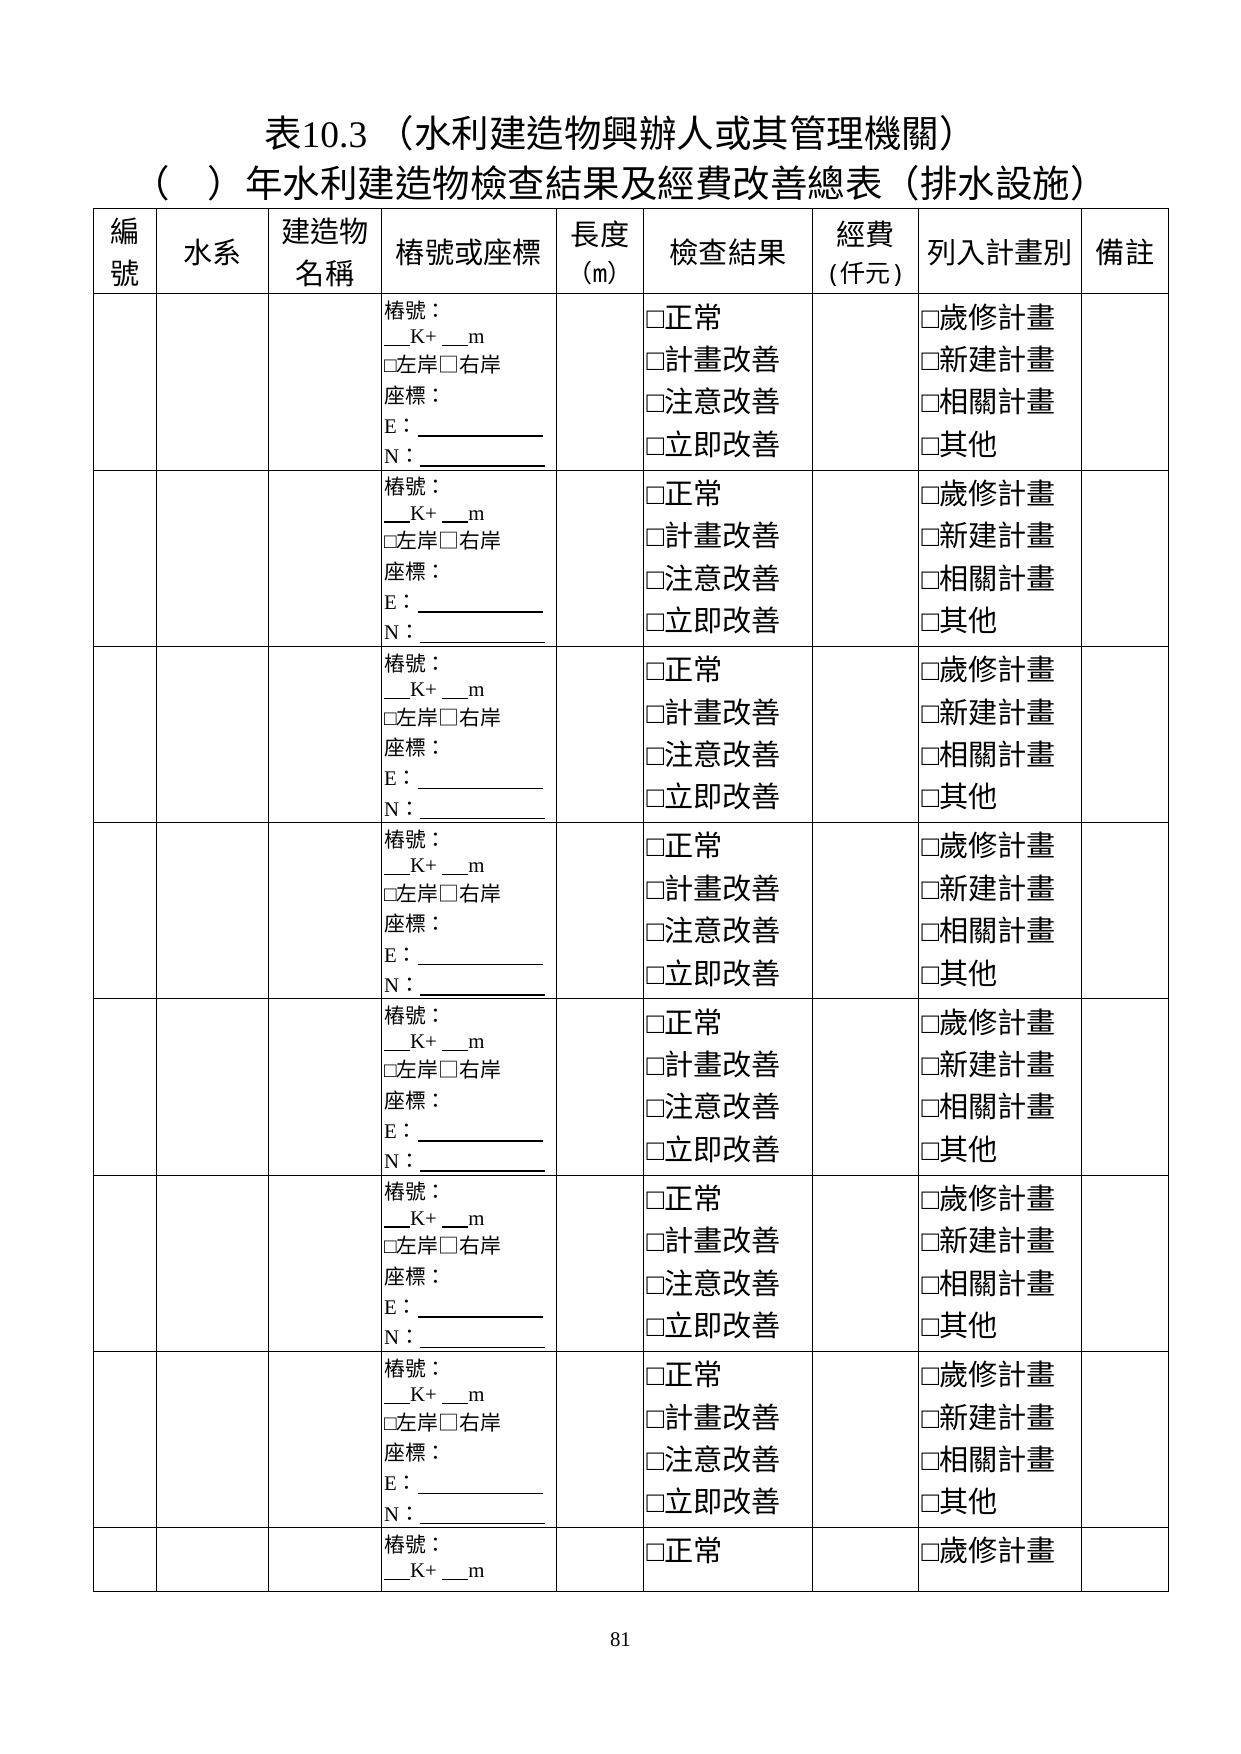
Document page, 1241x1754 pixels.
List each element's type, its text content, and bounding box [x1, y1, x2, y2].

table_header 編號 [94, 209, 156, 293]
table_cell [813, 1176, 918, 1351]
table_cell [1082, 1528, 1168, 1591]
table_cell □正常 □計畫改善 □注意改善 □立即改善 [644, 1176, 812, 1351]
table_cell □正常 □計畫改善 □注意改善 □立即改善 [644, 471, 812, 646]
table_cell □正常 □計畫改善 □注意改善 □立即改善 [644, 1352, 812, 1527]
table_cell [94, 823, 156, 998]
table_header 備註 [1082, 209, 1168, 293]
table_header 列入計畫別 [919, 209, 1081, 293]
table_cell [157, 471, 268, 646]
table_cell [1082, 823, 1168, 998]
table_header 檢查結果 [644, 209, 812, 293]
table_cell □歲修計畫 □新建計畫 □相關計畫 □其他 [919, 1176, 1081, 1351]
table_cell [94, 999, 156, 1174]
table_cell [1082, 471, 1168, 646]
table_header 水系 [157, 209, 268, 293]
table_cell □歲修計畫 □新建計畫 □相關計畫 □其他 [919, 999, 1081, 1174]
table_cell □歲修計畫 □新建計畫 □相關計畫 □其他 [919, 294, 1081, 469]
table_cell □正常 □計畫改善 □注意改善 □立即改善 [644, 294, 812, 469]
table_cell [269, 999, 381, 1174]
table_cell □歲修計畫 □新建計畫 □相關計畫 □其他 [919, 1352, 1081, 1527]
table_cell □歲修計畫 □新建計畫 □相關計畫 □其他 [919, 647, 1081, 822]
table_cell [157, 1176, 268, 1351]
table_header 建造物名稱 [269, 209, 381, 293]
table_cell [813, 823, 918, 998]
table_cell [557, 1352, 643, 1527]
table_cell [269, 471, 381, 646]
table_cell □歲修計畫 □新建計畫 □相關計畫 □其他 [919, 471, 1081, 646]
table_cell [157, 1528, 268, 1591]
table_cell □歲修計畫 □新建計畫 □相關計畫 □其他 [919, 823, 1081, 998]
table_cell [1082, 1352, 1168, 1527]
table_cell [557, 647, 643, 822]
table_cell [813, 647, 918, 822]
table_cell [557, 471, 643, 646]
table_cell 樁號： K+ m □左岸□右岸 座標： E： N： [382, 999, 556, 1174]
table_cell [1082, 1176, 1168, 1351]
table_cell 樁號： K+ m □左岸□右岸 座標： E： N： [382, 823, 556, 998]
table_cell [157, 294, 268, 469]
table_cell [557, 294, 643, 469]
table_cell [157, 647, 268, 822]
table_cell [813, 999, 918, 1174]
table_cell [269, 647, 381, 822]
table_cell [94, 471, 156, 646]
table_cell [813, 1528, 918, 1591]
table_cell [557, 1528, 643, 1591]
table_cell [94, 294, 156, 469]
table_cell □正常 □計畫改善 □注意改善 □立即改善 [644, 823, 812, 998]
table_cell [269, 1352, 381, 1527]
table_cell 樁號： K+ m [382, 1528, 556, 1591]
table_cell [269, 294, 381, 469]
table_cell [557, 823, 643, 998]
table_cell [557, 999, 643, 1174]
table_header 經費 (仟元) [813, 209, 918, 293]
table_cell [94, 1176, 156, 1351]
table_cell [269, 1176, 381, 1351]
table_cell [813, 294, 918, 469]
table_cell [269, 823, 381, 998]
table_cell [157, 1352, 268, 1527]
table_cell □正常 [644, 1528, 812, 1591]
table_cell [269, 1528, 381, 1591]
table_cell □歲修計畫 [919, 1528, 1081, 1591]
table_header 長度 （m） [557, 209, 643, 293]
table_cell [1082, 999, 1168, 1174]
table_cell [1082, 294, 1168, 469]
subtitle 表10.3 （水利建造物興辦人或其管理機關） [53, 108, 1187, 158]
table_cell [813, 471, 918, 646]
table_cell [813, 1352, 918, 1527]
table_cell [157, 999, 268, 1174]
table_cell 樁號： K+ m □左岸□右岸 座標： E： N： [382, 1176, 556, 1351]
table_cell [94, 647, 156, 822]
table_cell 樁號： K+ m □左岸□右岸 座標： E： N： [382, 1352, 556, 1527]
table_cell [94, 1528, 156, 1591]
table_cell 樁號： K+ m □左岸□右岸 座標： E： N： [382, 471, 556, 646]
subtitle （ ）年水利建造物檢查結果及經費改善總表（排水設施） [53, 158, 1187, 208]
table_cell [557, 1176, 643, 1351]
table_cell 樁號： K+ m □左岸□右岸 座標： E： N： [382, 647, 556, 822]
table_cell □正常 □計畫改善 □注意改善 □立即改善 [644, 647, 812, 822]
table_cell 樁號： K+ m □左岸□右岸 座標： E： N： [382, 294, 556, 469]
table_cell [1082, 647, 1168, 822]
table_cell □正常 □計畫改善 □注意改善 □立即改善 [644, 999, 812, 1174]
table_cell [94, 1352, 156, 1527]
table_cell [157, 823, 268, 998]
table_header 樁號或座標 [382, 209, 556, 293]
